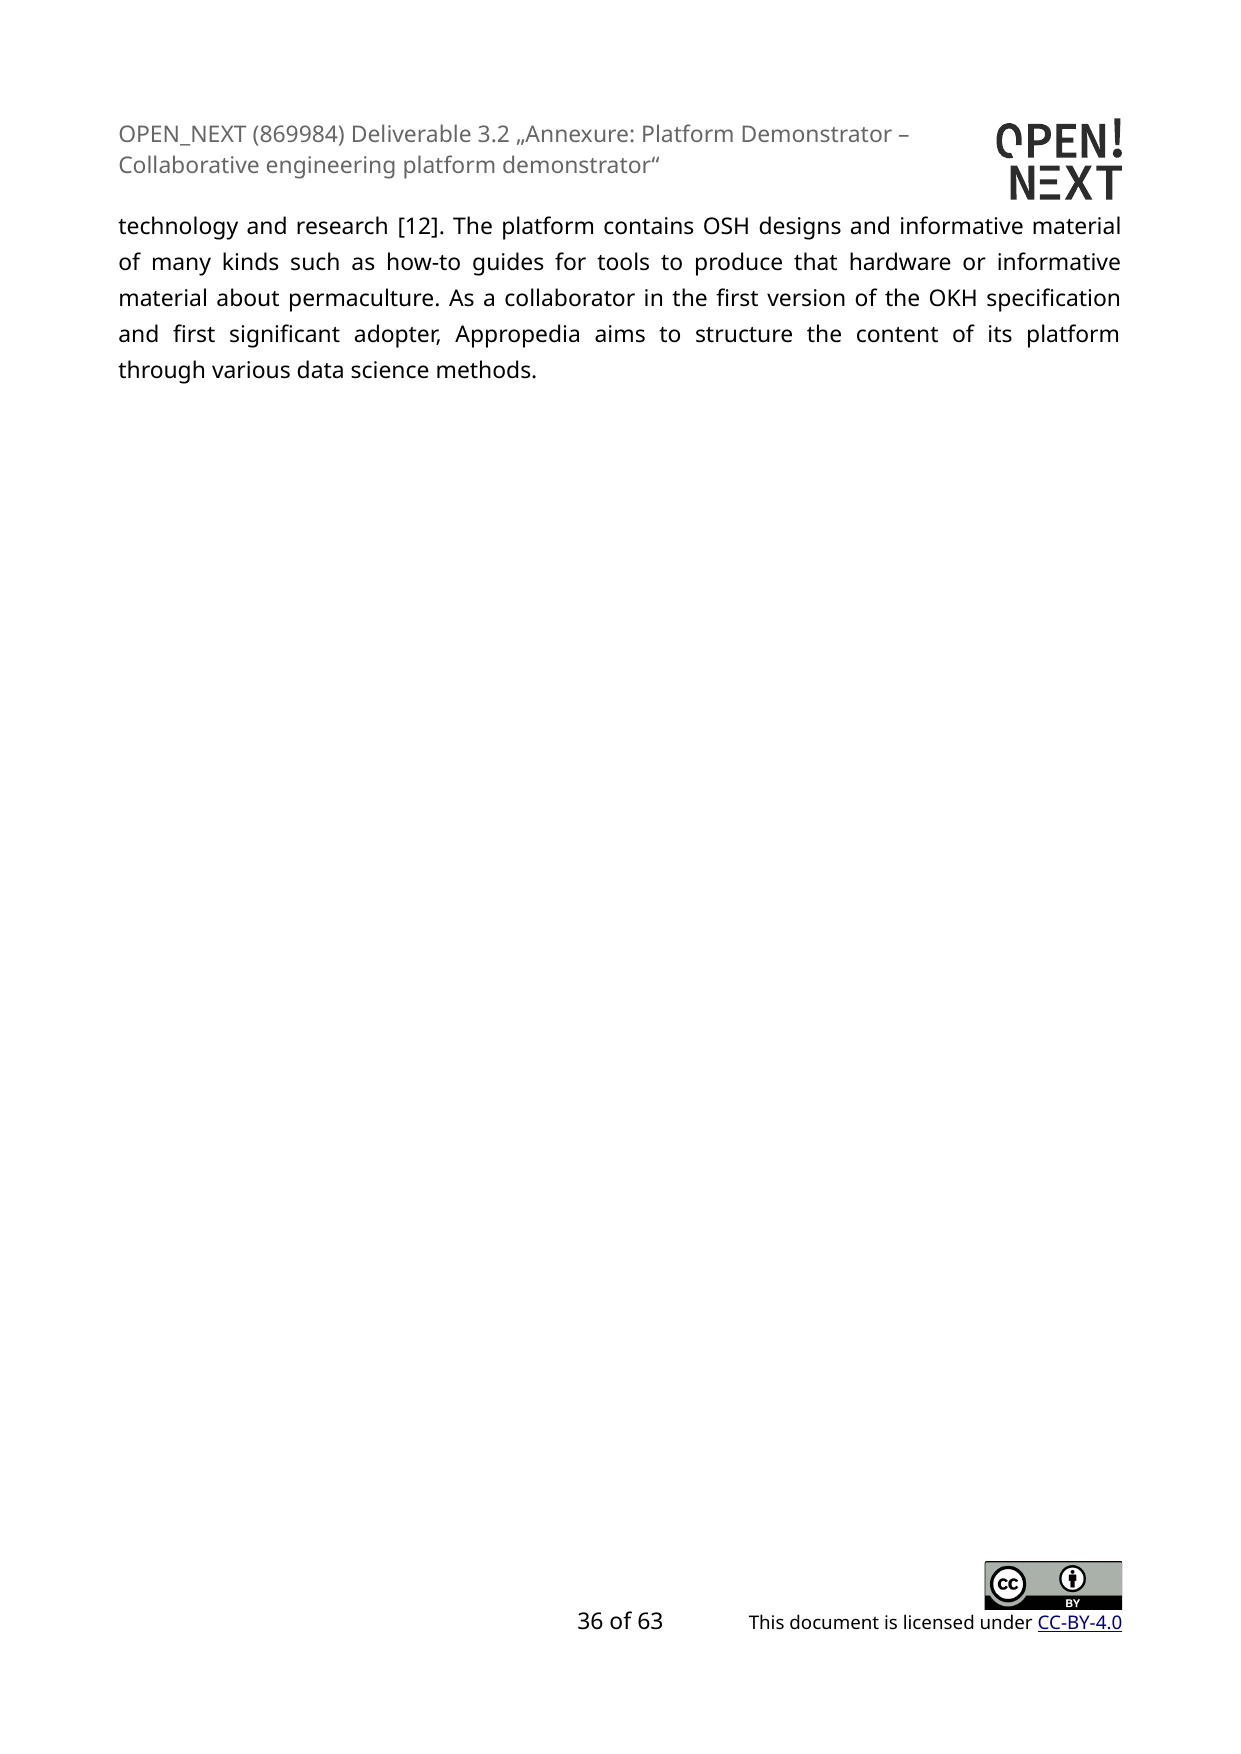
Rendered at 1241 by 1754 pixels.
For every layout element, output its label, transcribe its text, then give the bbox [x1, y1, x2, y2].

picture [984, 1561, 1123, 1610]
text technology and research [12]. The platform contains OSH designs and informative material of many kinds such as how-to guides for tools to produce that hardware or informative material about permaculture. As a collaborator in the first version of the OKH specification and first significant adopter, Appropedia aims to structure the content of its platform through various data science methods. [118, 210, 1122, 385]
